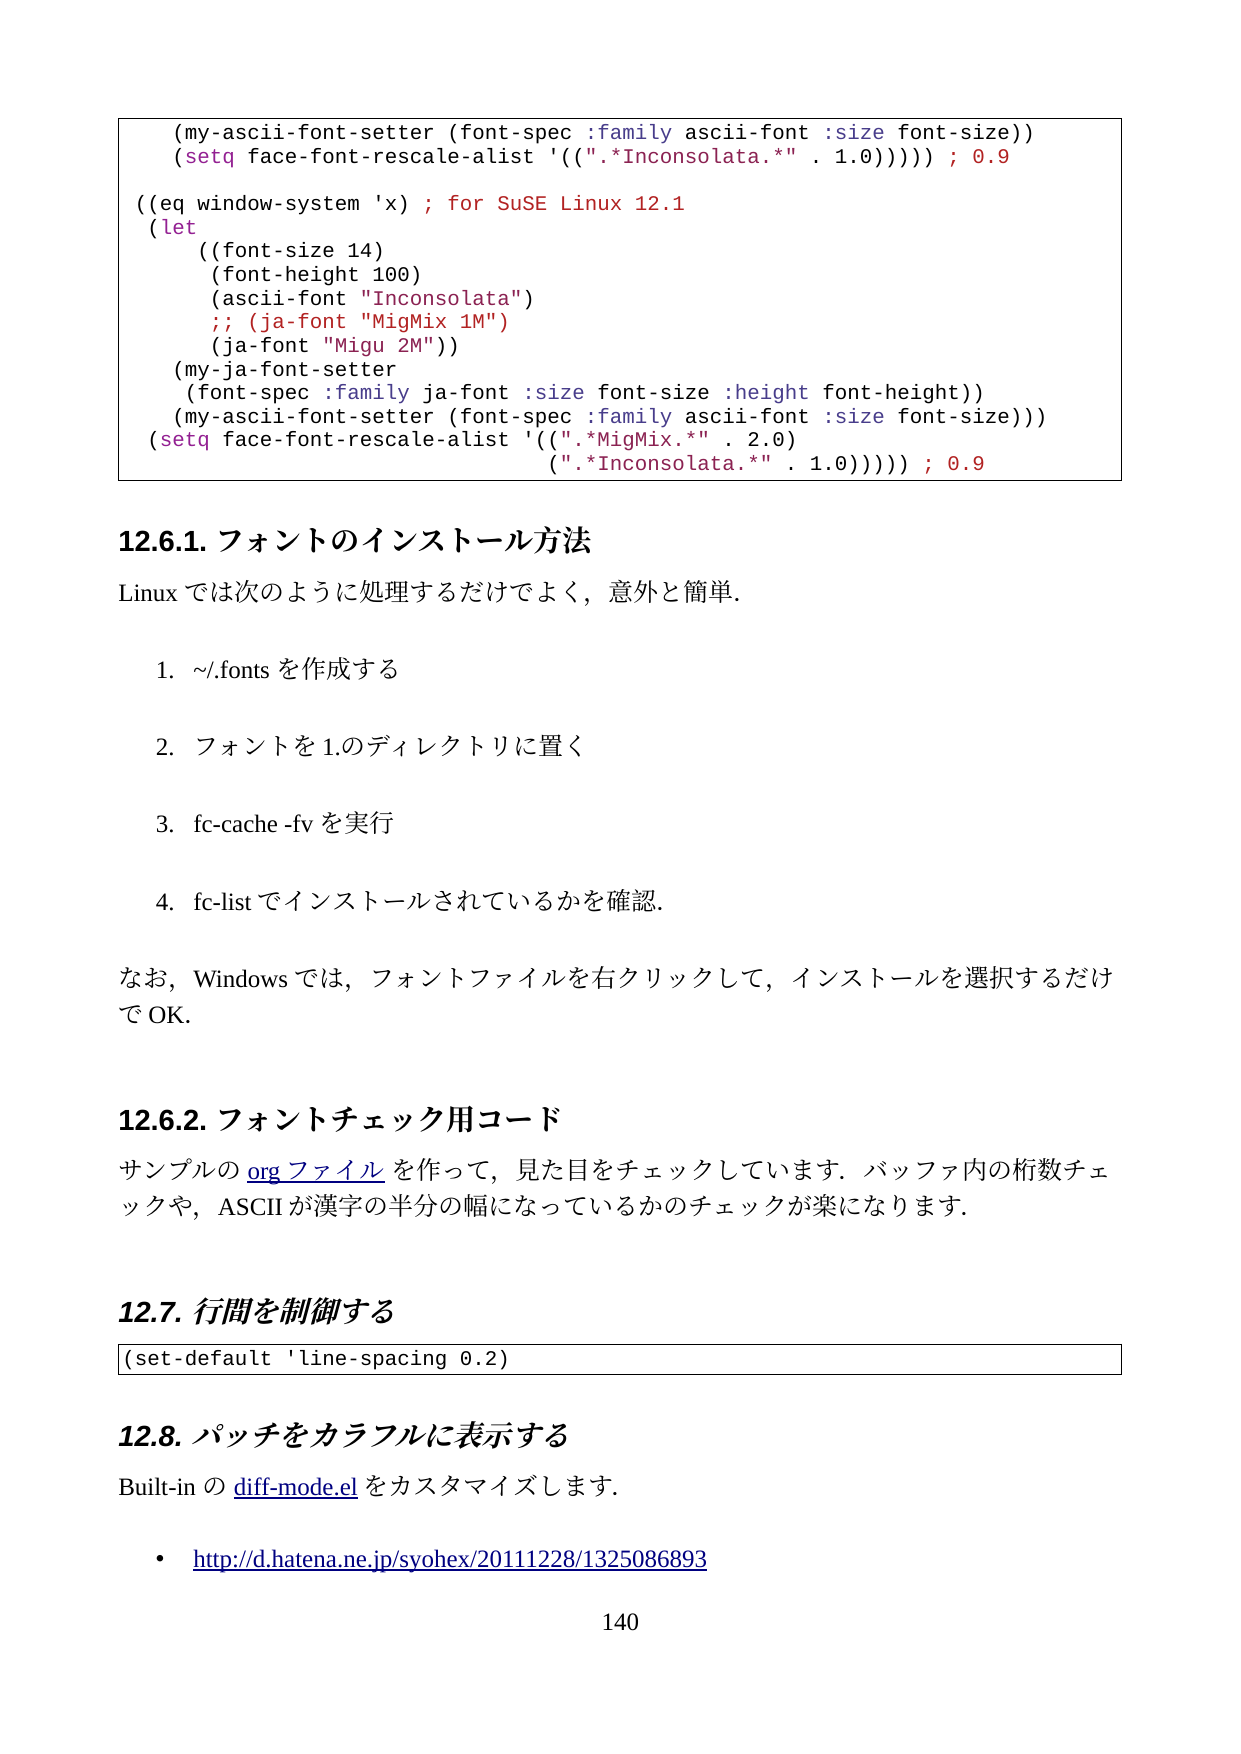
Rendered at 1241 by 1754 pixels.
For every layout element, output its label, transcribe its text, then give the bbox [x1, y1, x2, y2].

text (font-spec :family ja-font :size font-size :height font-height)) [119, 378, 1121, 402]
text (setq face-font-rescale-alist '((".*Inconsolata.*" . 1.0))))) ; 0.9 [119, 142, 1121, 165]
list fc-list でインストールされているかを確認． [156, 881, 1122, 946]
text (my-ja-font-setter [119, 354, 1121, 378]
text ;; (ja-font "MigMix 1M") [119, 307, 1121, 331]
subtitle フォントのインストール方法 [118, 518, 1122, 560]
subtitle パッチをカラフルに表示する [118, 1412, 1122, 1454]
text (my-ascii-font-setter (font-spec :family ascii-font :size font-size))) [119, 402, 1121, 426]
text (".*Inconsolata.*" . 1.0))))) ; 0.9 [119, 449, 1121, 480]
text (let [119, 213, 1121, 236]
list フォントを1.のディレクトリに置く [156, 727, 1122, 792]
list fc-cache -fv を実行 [156, 804, 1122, 869]
text なお，Windows では，フォントファイルを右クリックして，インストールを選択するだけでOK． [118, 958, 1122, 1059]
text (ascii-font "Inconsolata") [119, 284, 1121, 307]
text Built-in の diff-mode.el をカスタマイズします． [118, 1467, 1122, 1532]
text (set-default 'line-spacing 0.2) [119, 1345, 1121, 1374]
subtitle フォントチェック用コード [118, 1097, 1122, 1138]
text (setq face-font-rescale-alist '((".*MigMix.*" . 2.0) [119, 426, 1121, 449]
text ((font-size 14) [119, 236, 1121, 260]
text (font-height 100) [119, 260, 1121, 284]
text Linux では次のように処理するだけでよく，意外と簡単． [118, 572, 1122, 637]
text (my-ascii-font-setter (font-spec :family ascii-font :size font-size)) [119, 119, 1121, 142]
text サンプルの orgファイル を作って，見た目をチェックしています．バッファ内の桁数チェックや，ASCIIが漢字の半分の幅になっているかのチェックが楽になります． [118, 1151, 1122, 1252]
text ((eq window-system 'x) ; for SuSE Linux 12.1 [119, 189, 1121, 213]
text (ja-font "Migu 2M")) [119, 331, 1121, 354]
list http://d.hatena.ne.jp/syohex/20111228/1325086893 [156, 1544, 1122, 1573]
list ~/.fonts を作成する [156, 650, 1122, 714]
subtitle 行間を制御する [118, 1289, 1122, 1331]
